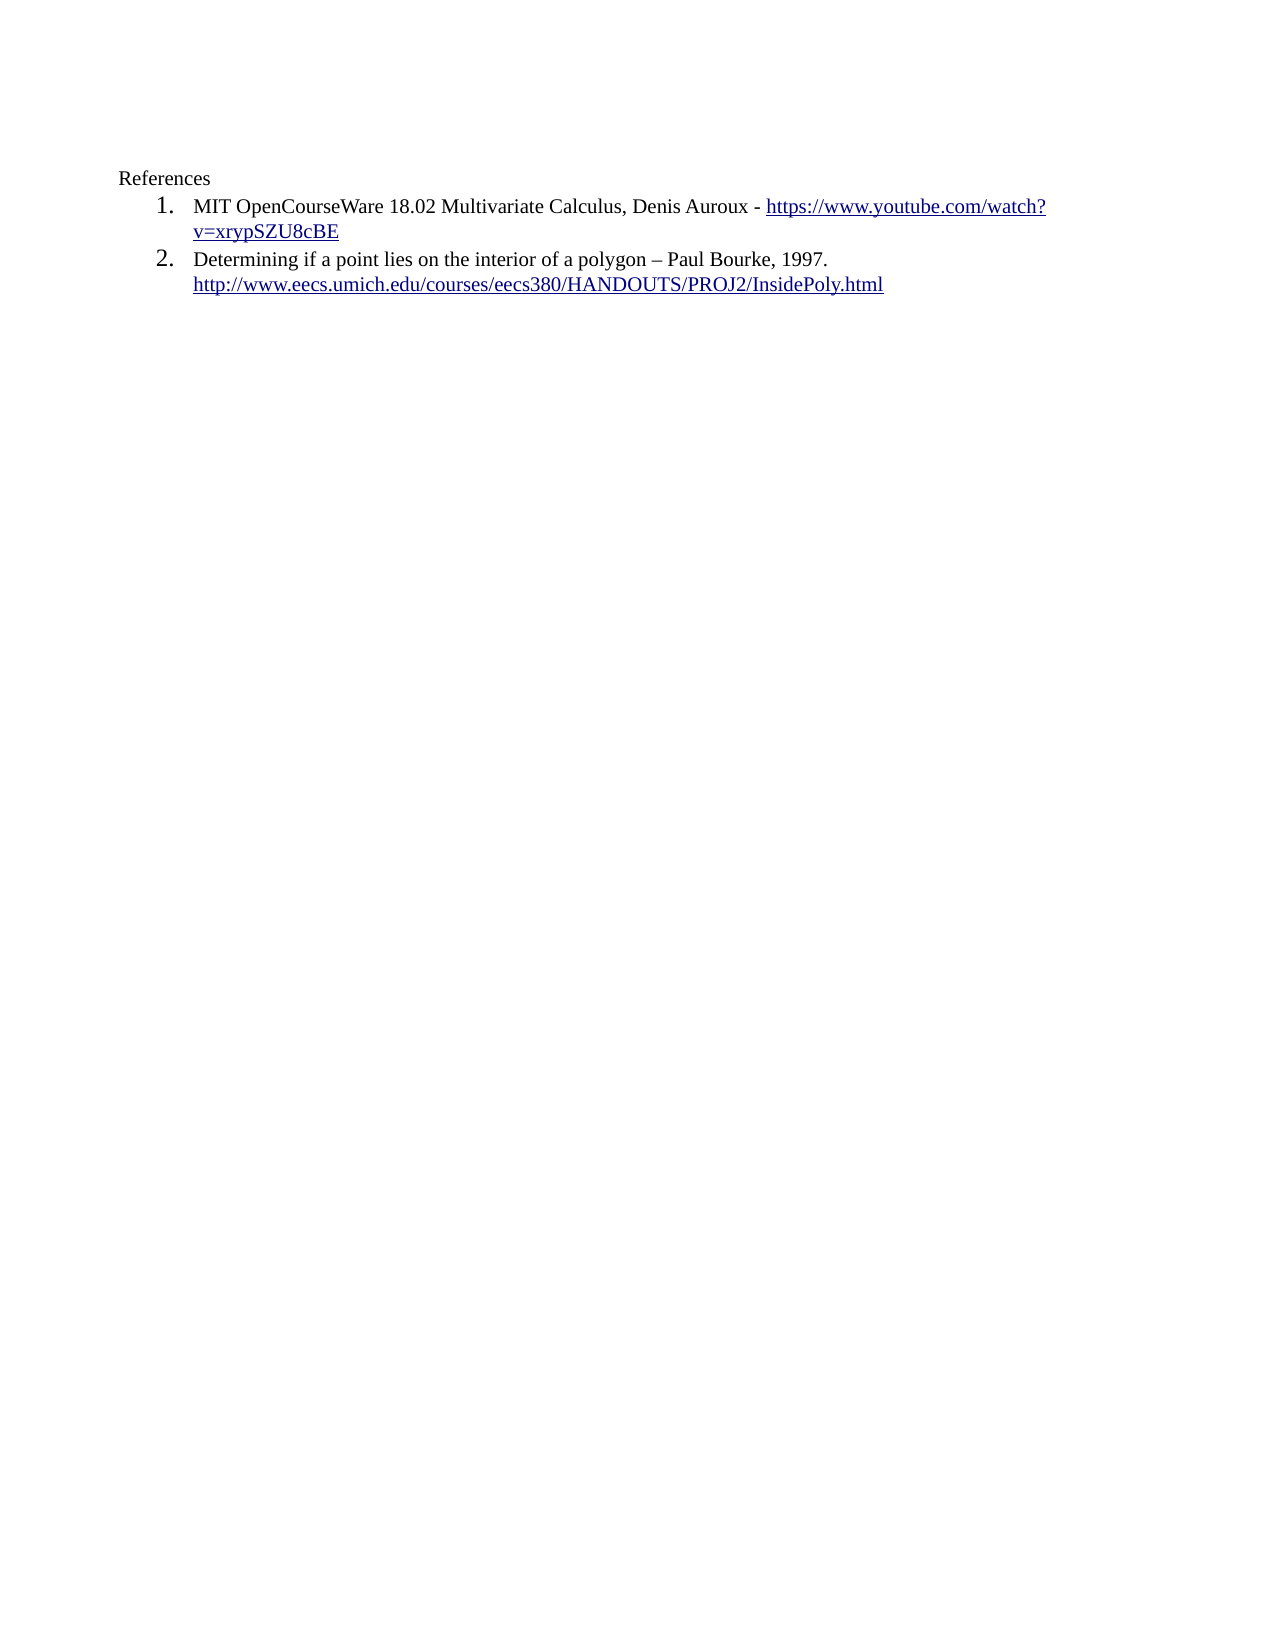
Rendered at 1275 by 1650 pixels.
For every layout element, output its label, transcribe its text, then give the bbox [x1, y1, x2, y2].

list MIT OpenCourseWare 18.02 Multivariate Calculus, Denis Auroux - https://www.youtube.com/watch?v=xrypSZU8cBE [156, 190, 1157, 243]
text References [118, 166, 1157, 190]
list Determining if a point lies on the interior of a polygon – Paul Bourke, 1997. http://www.eecs.umich.edu/courses/eecs380/HANDOUTS/PROJ2/InsidePoly.html [156, 243, 1157, 296]
